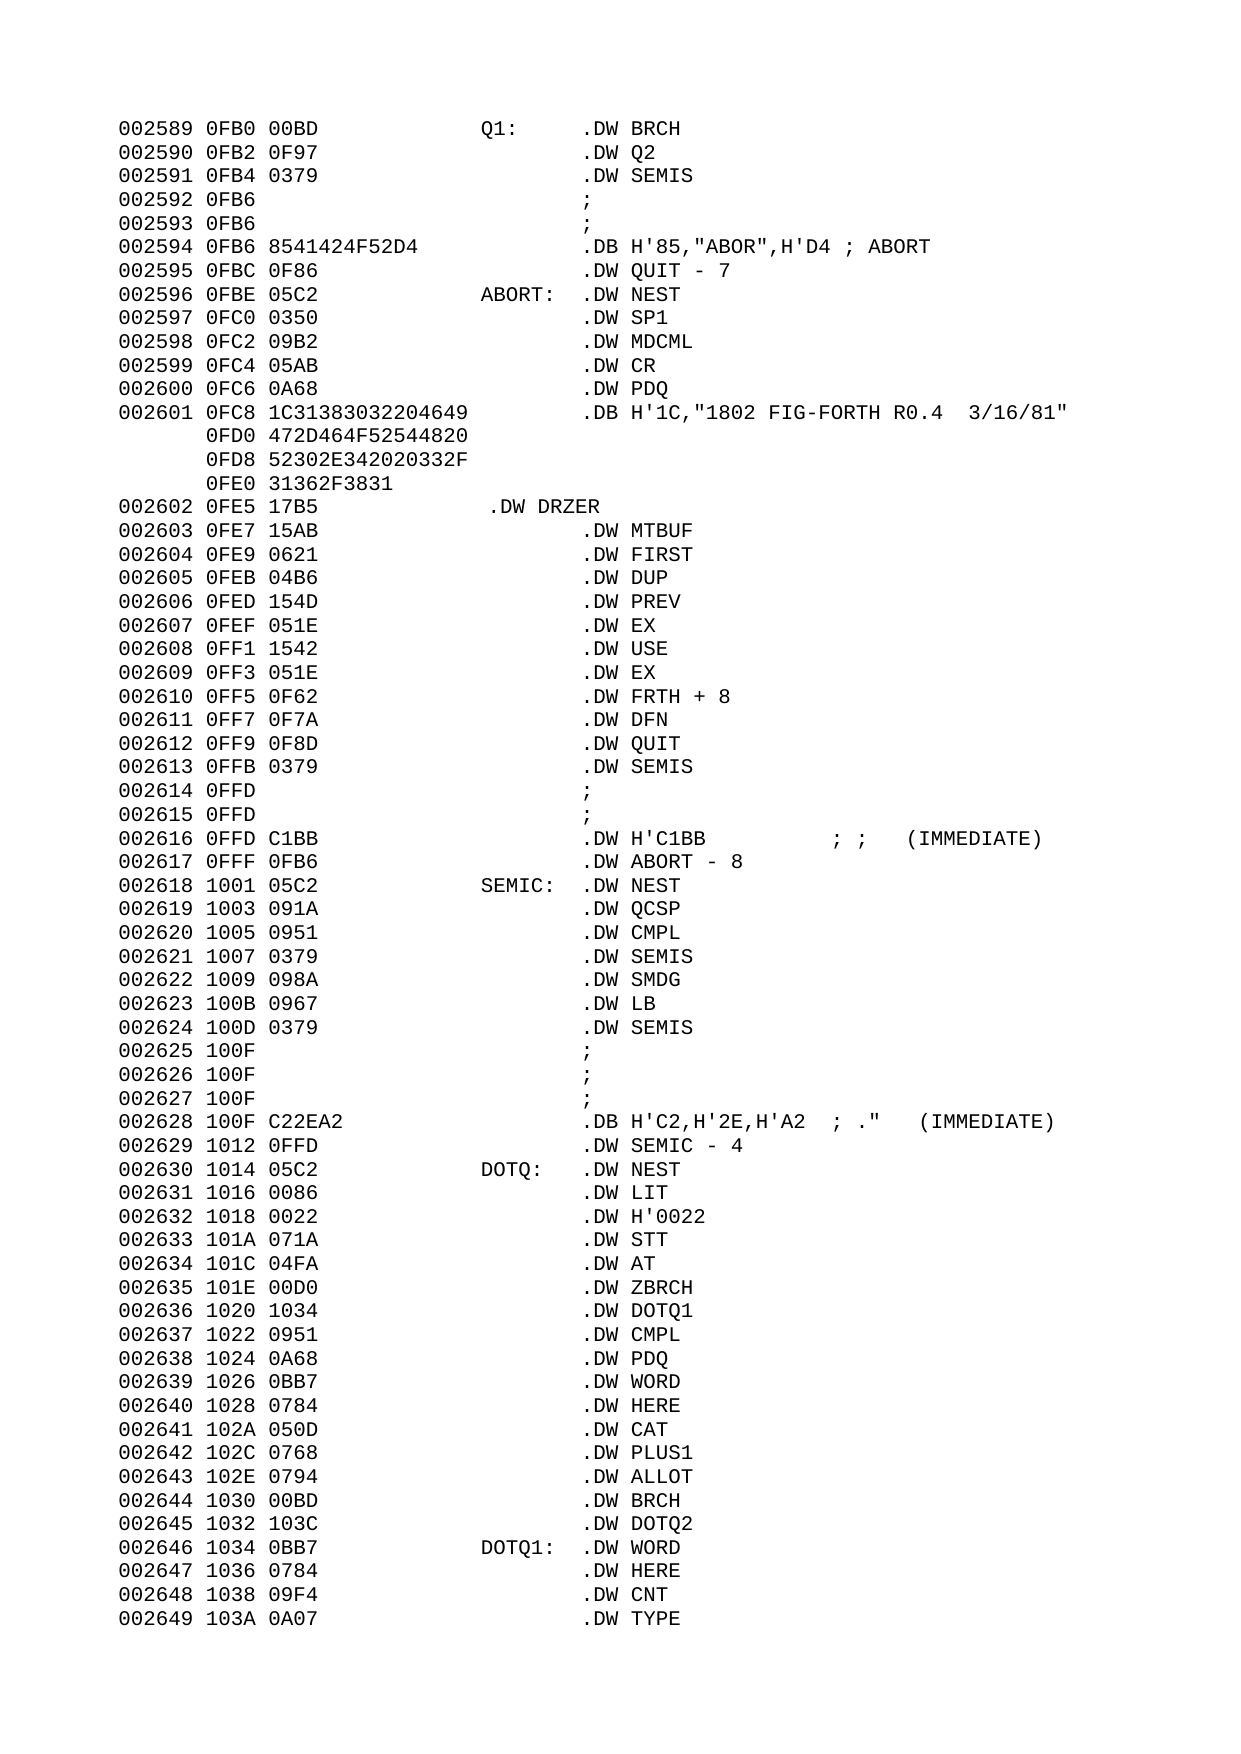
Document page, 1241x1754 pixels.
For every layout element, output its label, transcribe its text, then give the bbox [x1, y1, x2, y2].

text 002592 0FB6 ; [118, 189, 1122, 213]
text 002605 0FEB 04B6 .DW DUP [118, 567, 1122, 591]
text 002611 0FF7 0F7A .DW DFN [118, 709, 1122, 733]
text 002618 1001 05C2 SEMIC: .DW NEST [118, 875, 1122, 898]
text 002648 1038 09F4 .DW CNT [118, 1584, 1122, 1608]
text 002636 1020 1034 .DW DOTQ1 [118, 1300, 1122, 1324]
text 002626 100F ; [118, 1064, 1122, 1088]
text 002602 0FE5 17B5 .DW DRZER [118, 496, 1122, 520]
text 002601 0FC8 1C31383032204649 .DB H'1C,"1802 FIG-FORTH R0.4 3/16/81" [118, 402, 1122, 426]
text 002593 0FB6 ; [118, 213, 1122, 236]
text 002598 0FC2 09B2 .DW MDCML [118, 331, 1122, 354]
text 002597 0FC0 0350 .DW SP1 [118, 307, 1122, 331]
text 002625 100F ; [118, 1040, 1122, 1064]
text 002646 1034 0BB7 DOTQ1: .DW WORD [118, 1537, 1122, 1561]
text 002649 103A 0A07 .DW TYPE [118, 1608, 1122, 1631]
text 002616 0FFD C1BB .DW H'C1BB ; ; (IMMEDIATE) [118, 827, 1122, 851]
text 002622 1009 098A .DW SMDG [118, 969, 1122, 993]
text 002614 0FFD ; [118, 780, 1122, 804]
text 002589 0FB0 00BD Q1: .DW BRCH [118, 118, 1122, 142]
text 002645 1032 103C .DW DOTQ2 [118, 1513, 1122, 1537]
text 0FD0 472D464F52544820 [118, 426, 1122, 449]
text 002629 1012 0FFD .DW SEMIC - 4 [118, 1135, 1122, 1158]
text 002647 1036 0784 .DW HERE [118, 1561, 1122, 1584]
text 002621 1007 0379 .DW SEMIS [118, 946, 1122, 969]
text 002599 0FC4 05AB .DW CR [118, 354, 1122, 378]
text 002606 0FED 154D .DW PREV [118, 591, 1122, 615]
text 002620 1005 0951 .DW CMPL [118, 922, 1122, 946]
text 002613 0FFB 0379 .DW SEMIS [118, 757, 1122, 780]
text 002608 0FF1 1542 .DW USE [118, 638, 1122, 662]
text 002619 1003 091A .DW QCSP [118, 898, 1122, 922]
text 002637 1022 0951 .DW CMPL [118, 1324, 1122, 1348]
text 0FD8 52302E342020332F [118, 449, 1122, 473]
text 002610 0FF5 0F62 .DW FRTH + 8 [118, 686, 1122, 709]
text 002590 0FB2 0F97 .DW Q2 [118, 142, 1122, 165]
text 0FE0 31362F3831 [118, 473, 1122, 496]
text 002612 0FF9 0F8D .DW QUIT [118, 733, 1122, 757]
text 002627 100F ; [118, 1088, 1122, 1111]
text 002603 0FE7 15AB .DW MTBUF [118, 520, 1122, 544]
text 002624 100D 0379 .DW SEMIS [118, 1017, 1122, 1040]
text 002609 0FF3 051E .DW EX [118, 662, 1122, 686]
text 002641 102A 050D .DW CAT [118, 1419, 1122, 1442]
text 002607 0FEF 051E .DW EX [118, 615, 1122, 638]
text 002628 100F C22EA2 .DB H'C2,H'2E,H'A2 ; ." (IMMEDIATE) [118, 1111, 1122, 1135]
text 002639 1026 0BB7 .DW WORD [118, 1371, 1122, 1395]
text 002596 0FBE 05C2 ABORT: .DW NEST [118, 284, 1122, 307]
text 002644 1030 00BD .DW BRCH [118, 1489, 1122, 1513]
text 002642 102C 0768 .DW PLUS1 [118, 1442, 1122, 1466]
text 002643 102E 0794 .DW ALLOT [118, 1466, 1122, 1489]
text 002638 1024 0A68 .DW PDQ [118, 1348, 1122, 1371]
text 002604 0FE9 0621 .DW FIRST [118, 544, 1122, 567]
text 002633 101A 071A .DW STT [118, 1229, 1122, 1253]
text 002630 1014 05C2 DOTQ: .DW NEST [118, 1158, 1122, 1182]
text 002595 0FBC 0F86 .DW QUIT - 7 [118, 260, 1122, 284]
text 002635 101E 00D0 .DW ZBRCH [118, 1277, 1122, 1300]
text 002617 0FFF 0FB6 .DW ABORT - 8 [118, 851, 1122, 875]
text 002623 100B 0967 .DW LB [118, 993, 1122, 1017]
text 002600 0FC6 0A68 .DW PDQ [118, 378, 1122, 402]
text 002634 101C 04FA .DW AT [118, 1253, 1122, 1277]
text 002591 0FB4 0379 .DW SEMIS [118, 165, 1122, 189]
text 002640 1028 0784 .DW HERE [118, 1395, 1122, 1419]
text 002615 0FFD ; [118, 804, 1122, 827]
text 002631 1016 0086 .DW LIT [118, 1182, 1122, 1206]
text 002632 1018 0022 .DW H'0022 [118, 1206, 1122, 1229]
text 002594 0FB6 8541424F52D4 .DB H'85,"ABOR",H'D4 ; ABORT [118, 236, 1122, 260]
